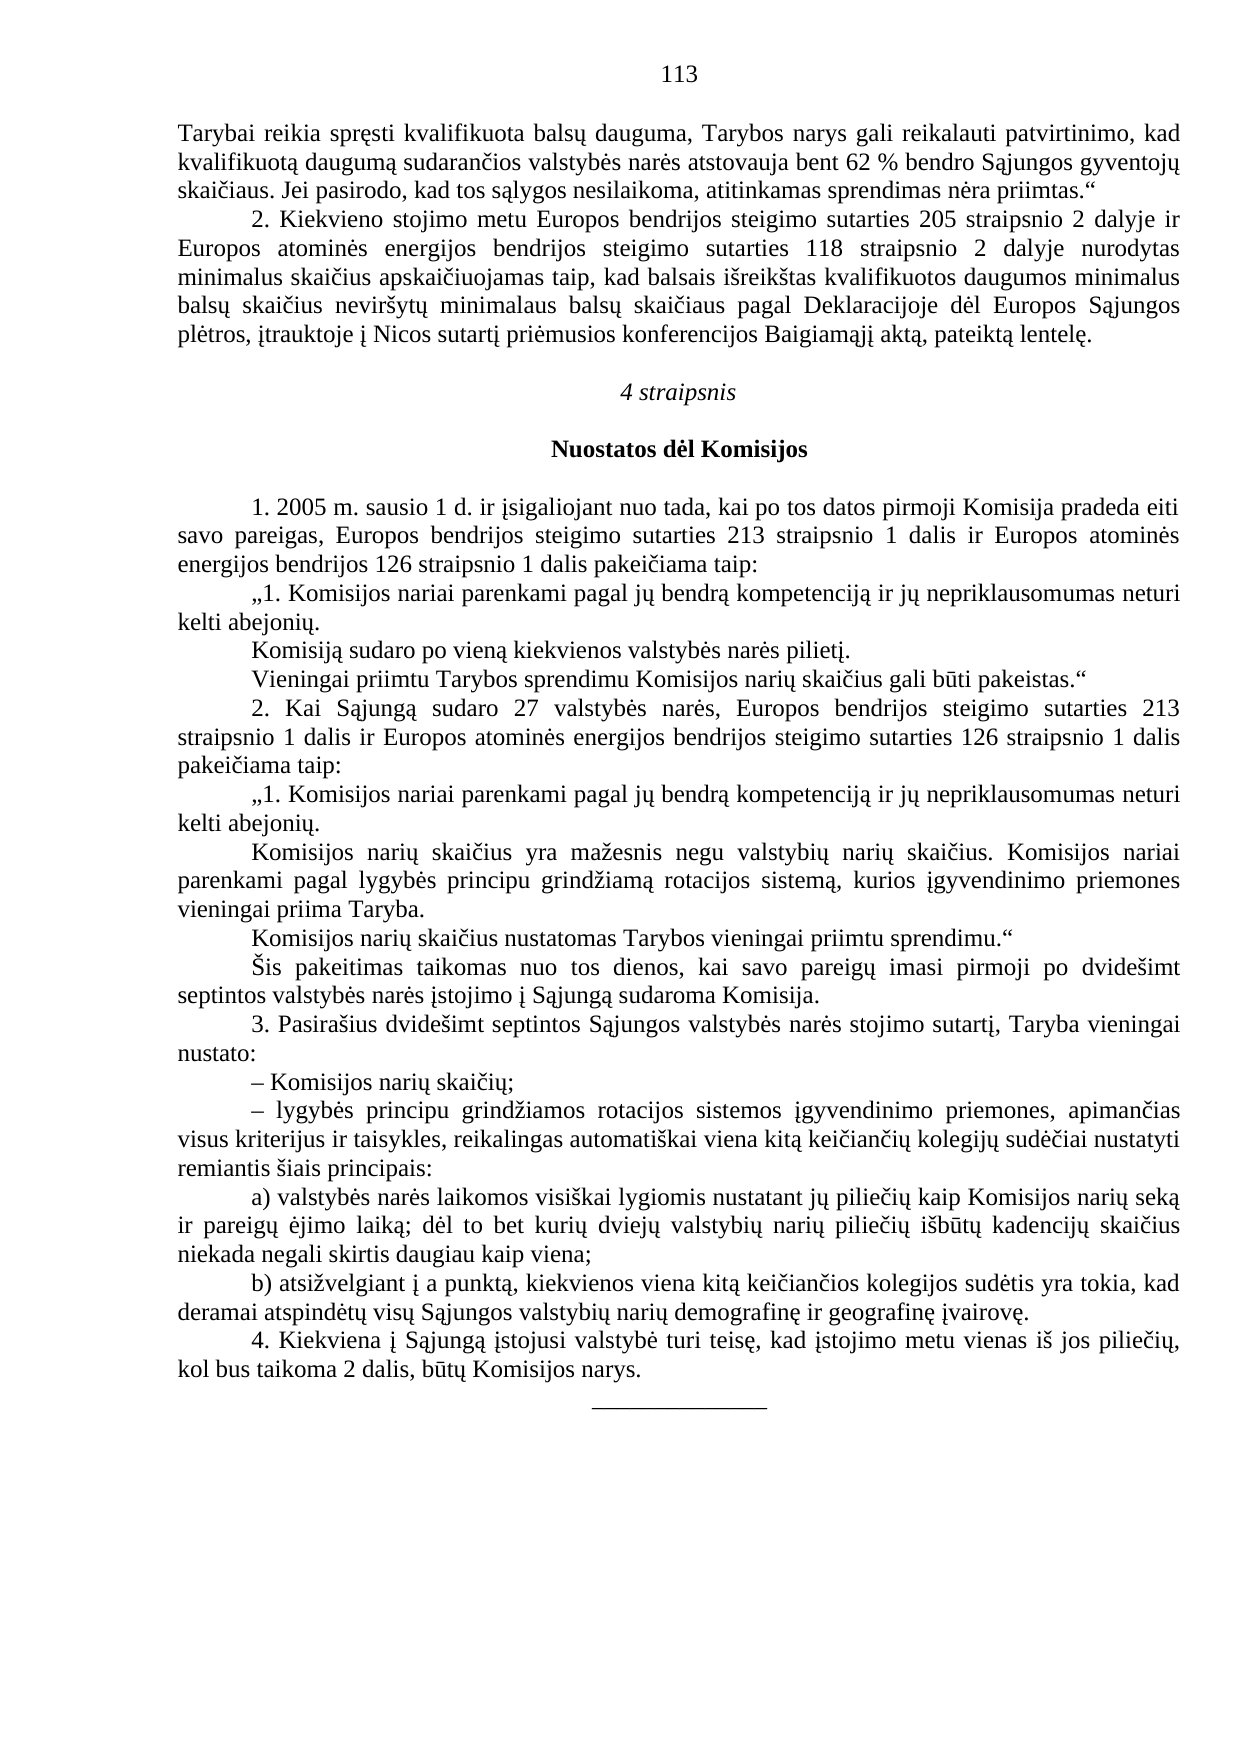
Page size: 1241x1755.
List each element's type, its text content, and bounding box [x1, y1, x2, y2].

text Komisiją sudaro po vieną kiekvienos valstybės narės pilietį. [177, 636, 1181, 664]
text ______________ [177, 1383, 1181, 1412]
text Komisijos narių skaičius yra mažesnis negu valstybių narių skaičius. Komisijos nariai parenkami pagal lygybės principu grindžiamą rotacijos sistemą, kurios įgyvendinimo priemones vieningai priima Taryba. [177, 837, 1181, 923]
text b) atsižvelgiant į a punktą, kiekvienos viena kitą keičiančios kolegijos sudėtis yra tokia, kad deramai atspindėtų visų Sąjungos valstybių narių demografinę ir geografinę įvairovę. [177, 1268, 1181, 1326]
text 4. Kiekviena į Sąjungą įstojusi valstybė turi teisę, kad įstojimo metu vienas iš jos piliečių, kol bus taikoma 2 dalis, būtų Komisijos narys. [177, 1326, 1181, 1383]
text Šis pakeitimas taikomas nuo tos dienos, kai savo pareigų imasi pirmoji po dvidešimt septintos valstybės narės įstojimo į Sąjungą sudaroma Komisija. [177, 952, 1181, 1009]
text „1. Komisijos nariai parenkami pagal jų bendrą kompetenciją ir jų nepriklausomumas neturi kelti abejonių. [177, 779, 1181, 837]
text a) valstybės narės laikomos visiškai lygiomis nustatant jų piliečių kaip Komisijos narių seką ir pareigų ėjimo laiką; dėl to bet kurių dviejų valstybių narių piliečių išbūtų kadencijų skaičius niekada negali skirtis daugiau kaip viena; [177, 1182, 1181, 1268]
text 1. 2005 m. sausio 1 d. ir įsigaliojant nuo tada, kai po tos datos pirmoji Komisija pradeda eiti savo pareigas, Europos bendrijos steigimo sutarties 213 straipsnio 1 dalis ir Europos atominės energijos bendrijos 126 straipsnio 1 dalis pakeičiama taip: [177, 492, 1181, 578]
text Nuostatos dėl Komisijos [177, 434, 1181, 463]
text Tarybai reikia spręsti kvalifikuota balsų dauguma, Tarybos narys gali reikalauti patvirtinimo, kad kvalifikuotą daugumą sudarančios valstybės narės atstovauja bent 62 % bendro Sąjungos gyventojų skaičiaus. Jei pasirodo, kad tos sąlygos nesilaikoma, atitinkamas sprendimas nėra priimtas.“ [177, 118, 1181, 204]
text 2. Kai Sąjungą sudaro 27 valstybės narės, Europos bendrijos steigimo sutarties 213 straipsnio 1 dalis ir Europos atominės energijos bendrijos steigimo sutarties 126 straipsnio 1 dalis pakeičiama taip: [177, 693, 1181, 779]
text Vieningai priimtu Tarybos sprendimu Komisijos narių skaičius gali būti pakeistas.“ [177, 664, 1181, 693]
text Komisijos narių skaičius nustatomas Tarybos vieningai priimtu sprendimu.“ [177, 923, 1181, 952]
text 2. Kiekvieno stojimo metu Europos bendrijos steigimo sutarties 205 straipsnio 2 dalyje ir Europos atominės energijos bendrijos steigimo sutarties 118 straipsnio 2 dalyje nurodytas minimalus skaičius apskaičiuojamas taip, kad balsais išreikštas kvalifikuotos daugumos minimalus balsų skaičius neviršytų minimalaus balsų skaičiaus pagal Deklaracijoje dėl Europos Sąjungos plėtros, įtrauktoje į Nicos sutartį priėmusios konferencijos Baigiamąjį aktą, pateiktą lentelę. [177, 204, 1181, 348]
text – Komisijos narių skaičių; [177, 1067, 1181, 1096]
text 4 straipsnis [177, 377, 1181, 406]
text – lygybės principu grindžiamos rotacijos sistemos įgyvendinimo priemones, apimančias visus kriterijus ir taisykles, reikalingas automatiškai viena kitą keičiančių kolegijų sudėčiai nustatyti remiantis šiais principais: [177, 1096, 1181, 1182]
text 3. Pasirašius dvidešimt septintos Sąjungos valstybės narės stojimo sutartį, Taryba vieningai nustato: [177, 1009, 1181, 1067]
text „1. Komisijos nariai parenkami pagal jų bendrą kompetenciją ir jų nepriklausomumas neturi kelti abejonių. [177, 578, 1181, 636]
